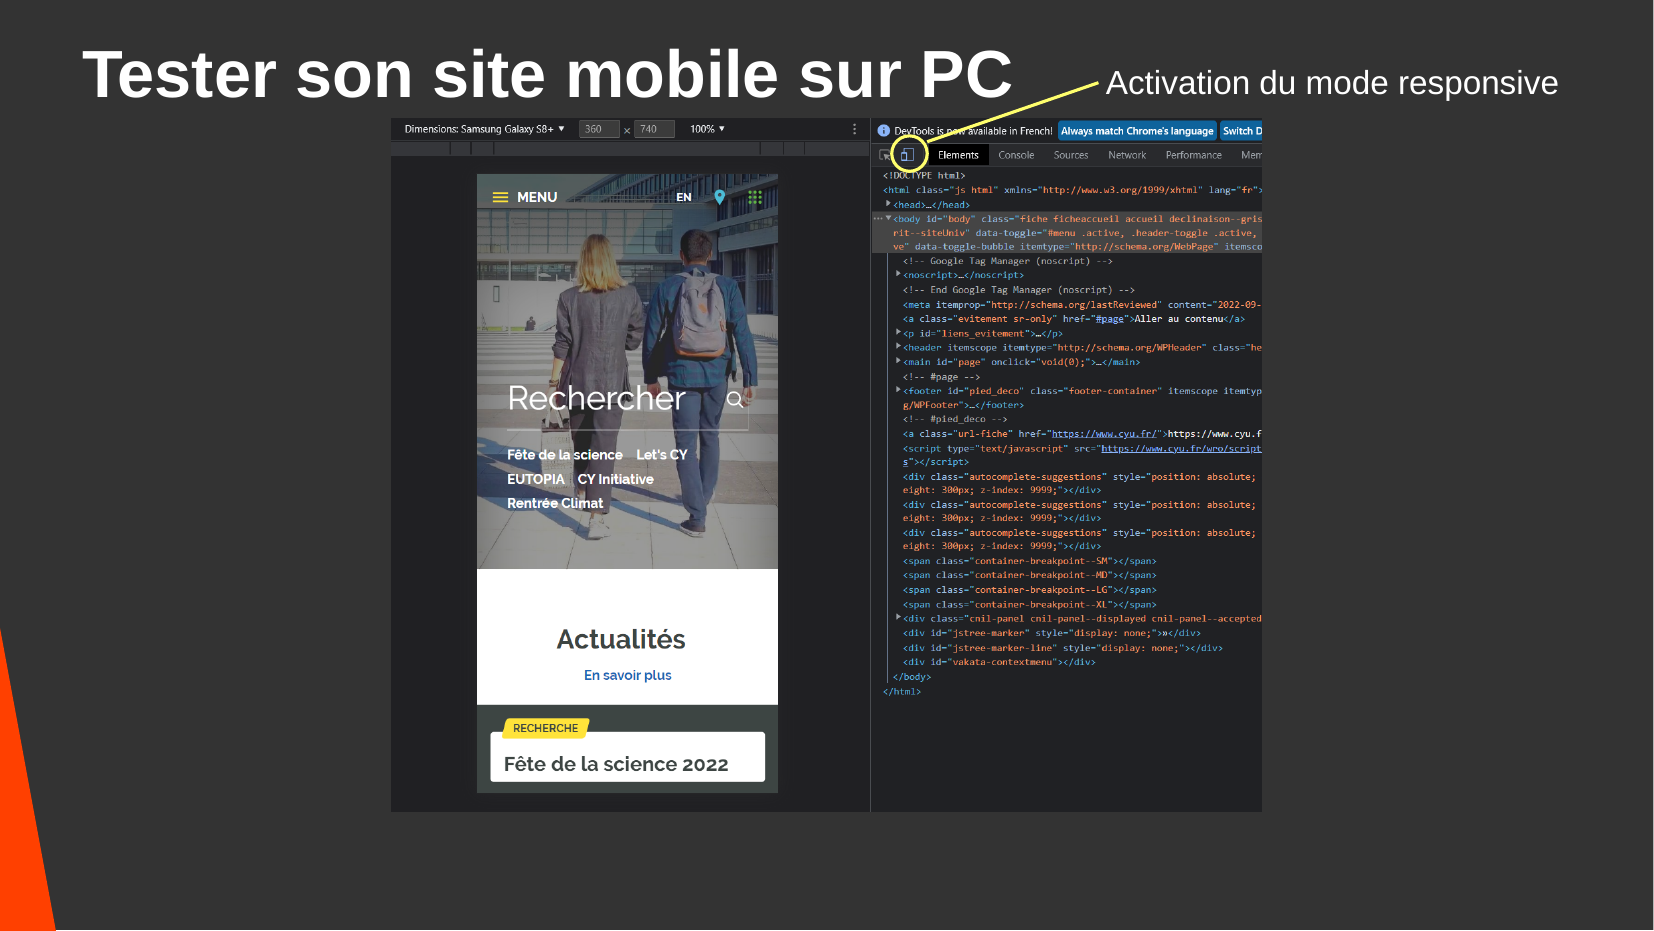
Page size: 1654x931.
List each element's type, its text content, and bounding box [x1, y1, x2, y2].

text_box [0, 627, 56, 931]
picture [894, 138, 925, 169]
picture [391, 118, 1262, 812]
title Activation du mode responsive [1011, 64, 1654, 112]
title Tester son site mobile sur PC [82, 37, 1571, 112]
